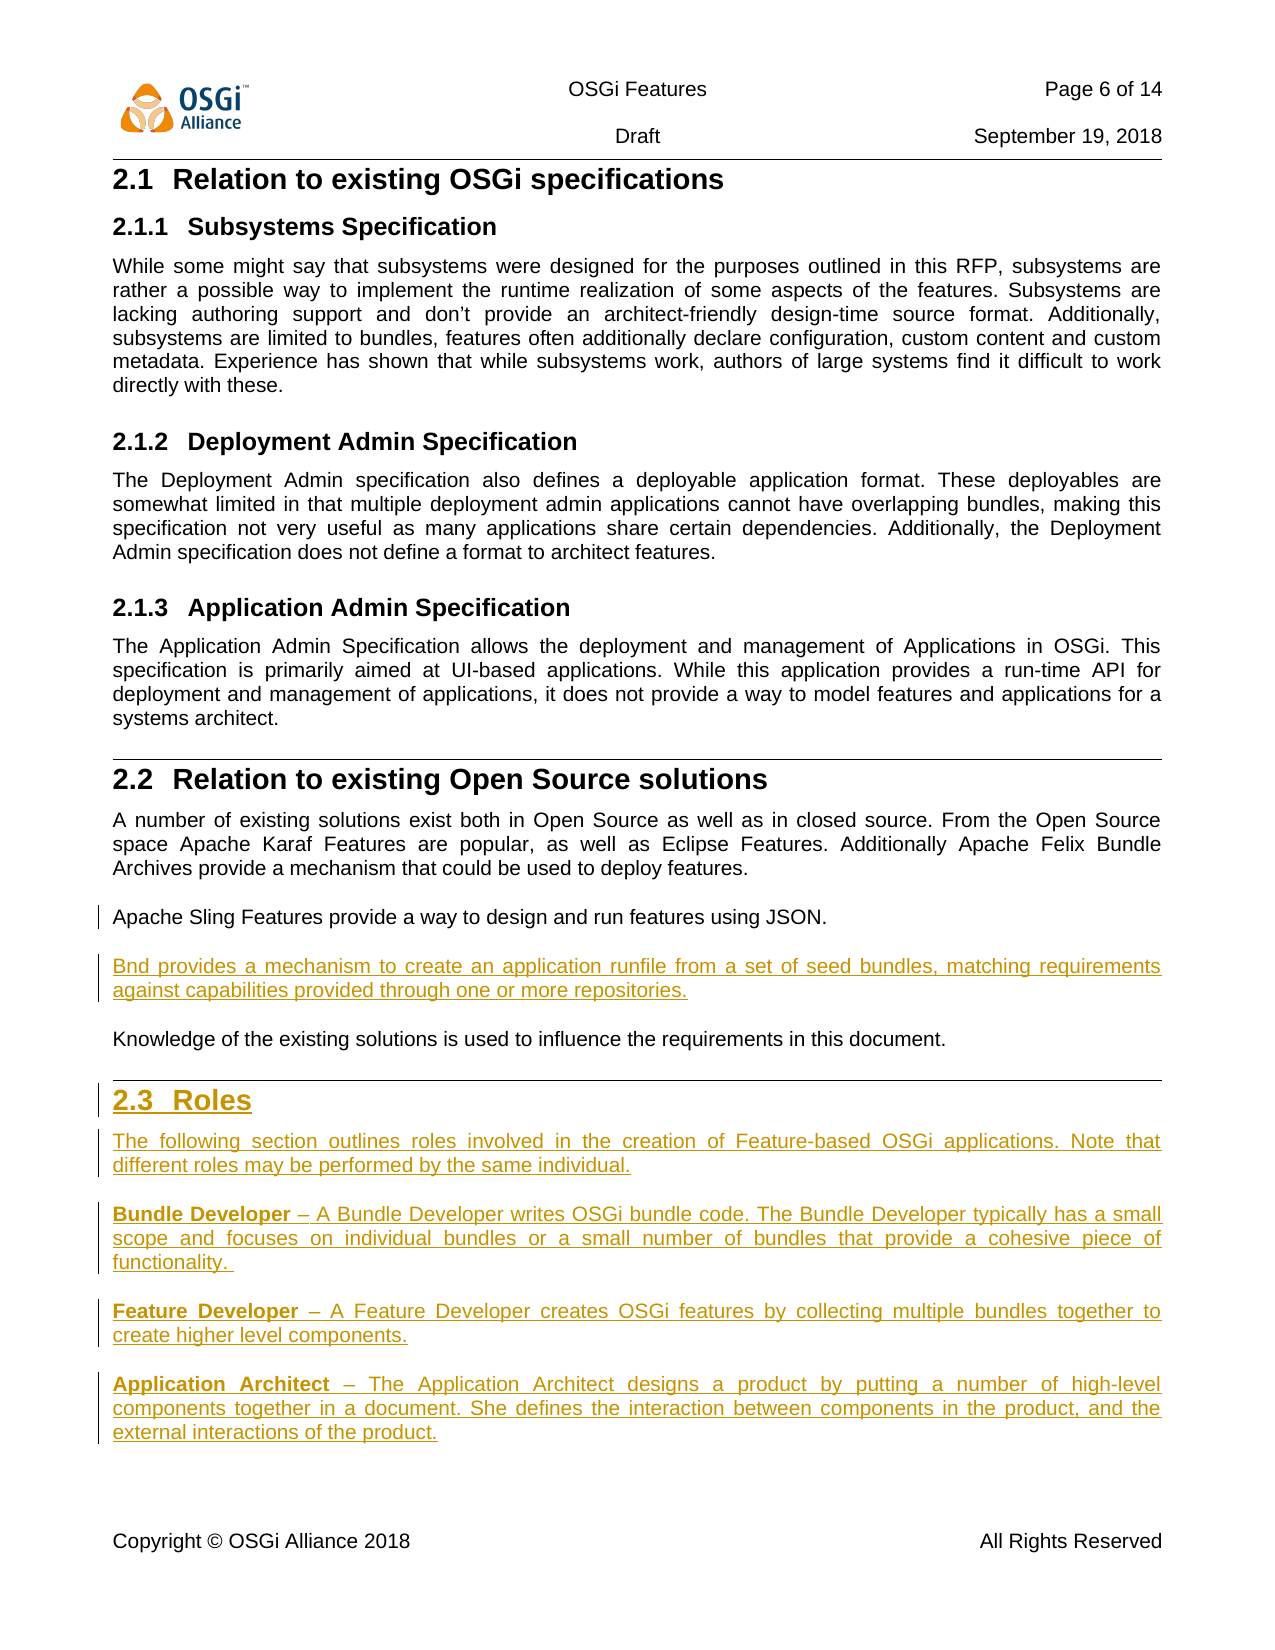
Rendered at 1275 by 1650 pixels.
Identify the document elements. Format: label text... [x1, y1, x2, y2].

text A number of existing solutions exist both in Open Source as well as in closed source. From the Open Source space Apache Karaf Features are popular, as well as Eclipse Features. Additionally Apache Felix Bundle Archives provide a mechanism that could be used to deploy features. [112, 808, 1162, 880]
text scope and focuses on individual bundles or a small number of bundles that provide a cohesive piece of [112, 1224, 1162, 1247]
text external interactions of the product. [112, 1418, 1162, 1444]
text against capabilities provided through one or more repositories. [112, 976, 1162, 1002]
subtitle Subsystems Specification [112, 212, 1162, 241]
text Feature Developer – A Feature Developer creates OSGi features by collecting multiple bundles together to [112, 1299, 1162, 1320]
text Knowledge of the existing solutions is used to influence the requirements in this document. [112, 1027, 1162, 1051]
text Bundle Developer – A Bundle Developer writes OSGi bundle code. The Bundle Developer typically has a small [112, 1202, 1162, 1223]
subtitle Deployment Admin Specification [112, 426, 1162, 455]
subtitle Relation to existing OSGi specifications [112, 160, 1162, 196]
subtitle Roles [112, 1081, 1162, 1117]
text While some might say that subsystems were designed for the purposes outlined in this RFP, subsystems are rather a possible way to implement the runtime realization of some aspects of the features. Subsystems are lacking authoring support and don’t provide an architect-friendly design-time source format. Additionally, subsystems are limited to bundles, features often additionally declare configuration, custom content and custom metadata. Experience has shown that while subsystems work, authors of large systems find it difficult to work directly with these. [112, 253, 1162, 397]
text The following section outlines roles involved in the creation of Feature-based OSGi applications. Note that [112, 1129, 1162, 1150]
text functionality. [112, 1248, 1162, 1274]
text The Deployment Admin specification also defines a deployable application format. These deployables are somewhat limited in that multiple deployment admin applications cannot have overlapping bundles, making this specification not very useful as many applications share certain dependencies. Additionally, the Deployment Admin specification does not define a format to architect features. [112, 468, 1162, 563]
subtitle Relation to existing Open Source solutions [112, 760, 1162, 796]
text The Application Admin Specification allows the deployment and management of Applications in OSGi. This specification is primarily aimed at UI-based applications. While this application provides a run-time API for deployment and management of applications, it does not provide a way to model features and applications for a systems architect. [112, 634, 1162, 730]
text create higher level components. [112, 1321, 1162, 1347]
text different roles may be performed by the same individual. [112, 1151, 1162, 1177]
subtitle Application Admin Specification [112, 593, 1162, 621]
picture [113, 76, 257, 140]
text Apache Sling Features provide a way to design and run features using JSON. [112, 905, 1162, 929]
text components together in a document. She defines the interaction between components in the product, and the [112, 1394, 1162, 1417]
text Application Architect – The Application Architect designs a product by putting a number of high-level [112, 1372, 1162, 1393]
text Bnd provides a mechanism to create an application runfile from a set of seed bundles, matching requirements [112, 954, 1162, 975]
